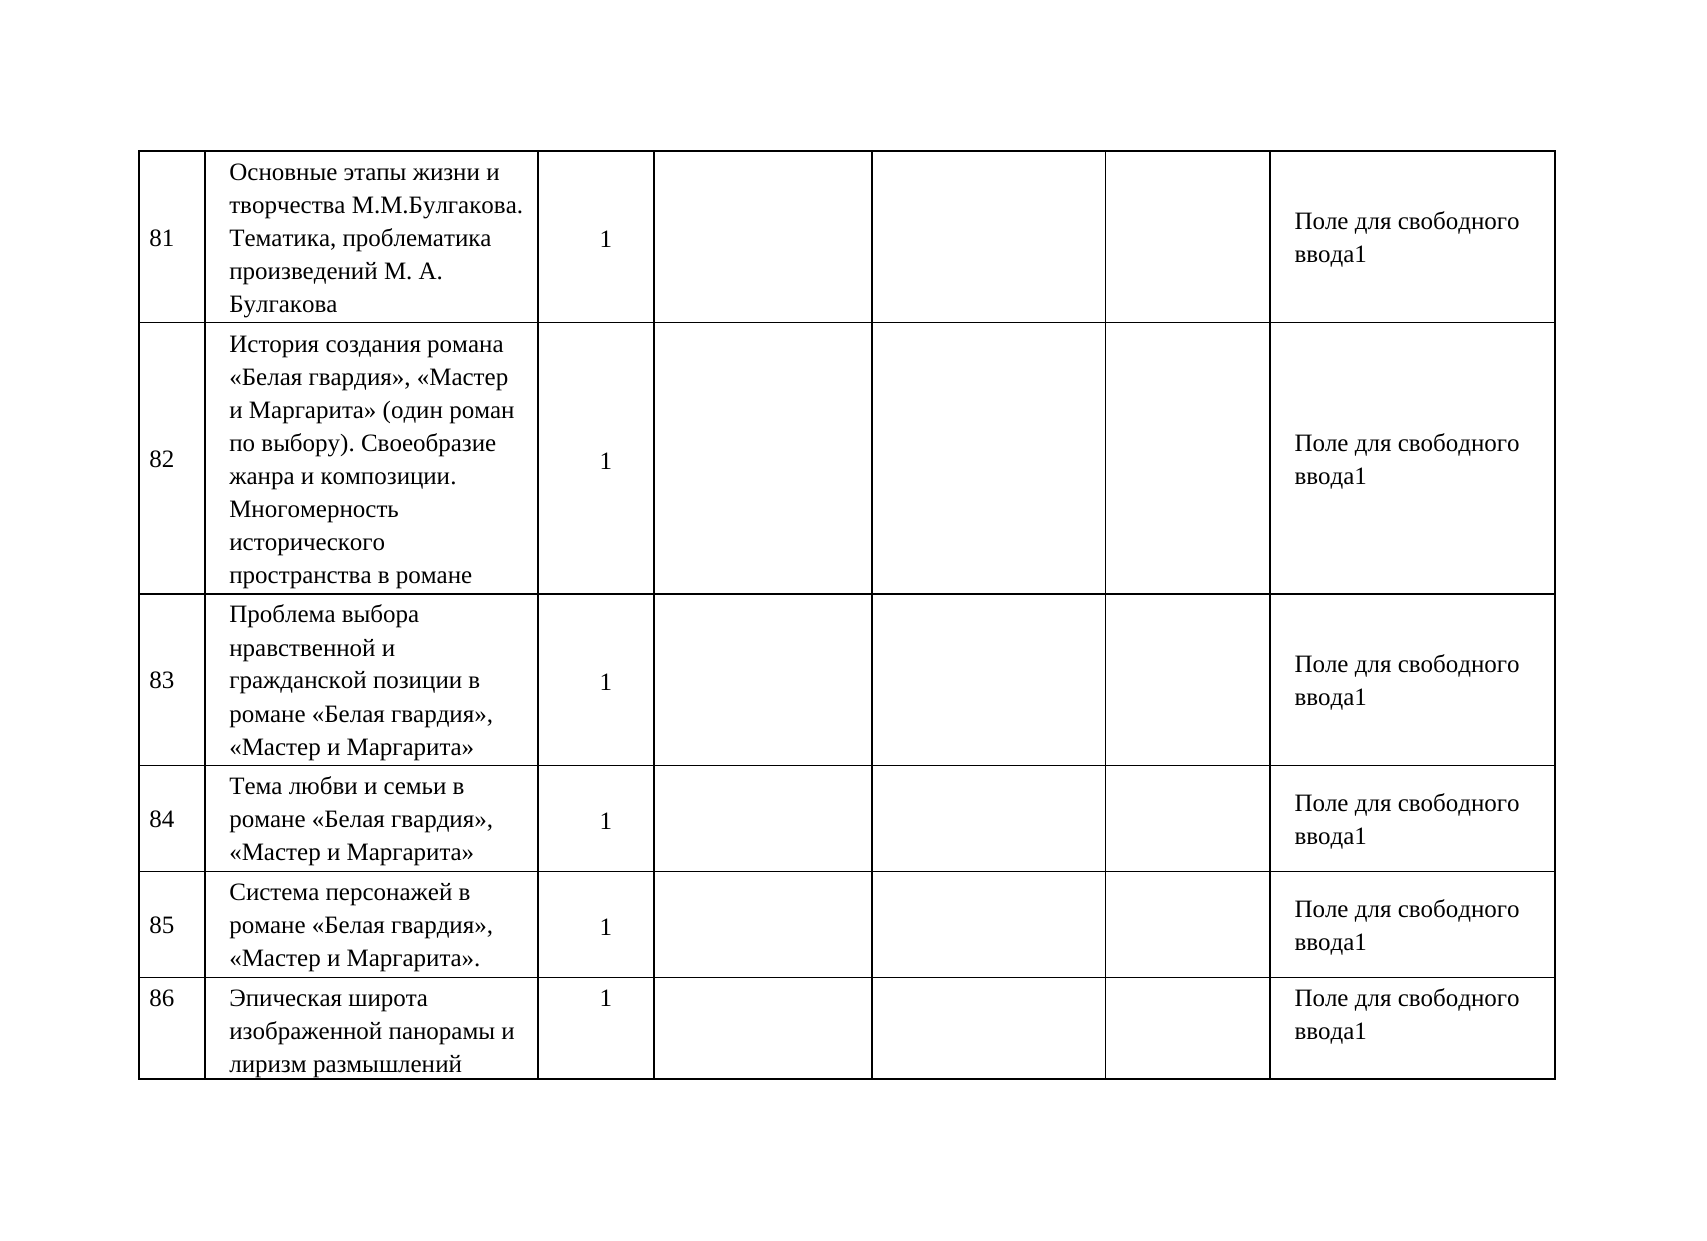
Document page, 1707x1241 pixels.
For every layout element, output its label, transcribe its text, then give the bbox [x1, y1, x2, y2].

table_cell Поле для свободного ввода1 [1271, 323, 1554, 593]
table_cell Поле для свободного ввода1 [1271, 595, 1554, 765]
table_cell 84 [140, 766, 204, 871]
table_cell [1106, 766, 1269, 871]
table_cell [873, 766, 1105, 871]
table_cell [655, 978, 871, 1078]
table_cell 1 [539, 766, 653, 871]
table_cell [1106, 595, 1269, 765]
table_cell История создания романа «Белая гвардия», «Мастер и Маргарита» (один роман по выбору). Своеобразие жанра и композиции. Многомерность исторического пространства в романе [206, 323, 537, 593]
table_cell 86 [140, 978, 204, 1078]
table_cell 85 [140, 872, 204, 976]
table_cell 1 [539, 152, 653, 322]
table_cell [873, 595, 1105, 765]
table_cell Тема любви и семьи в романе «Белая гвардия», «Мастер и Маргарита» [206, 766, 537, 871]
table_cell [655, 323, 871, 593]
table_cell [1106, 152, 1269, 322]
table_cell Поле для свободного ввода1 [1271, 152, 1554, 322]
table_cell [873, 152, 1105, 322]
table_cell Поле для свободного ввода1 [1271, 766, 1554, 871]
table_cell Проблема выбора нравственной и гражданской позиции в романе «Белая гвардия», «Мастер и Маргарита» [206, 595, 537, 765]
table_cell [873, 323, 1105, 593]
table_cell [1106, 323, 1269, 593]
table_cell Поле для свободного ввода1 [1271, 978, 1554, 1078]
table_cell 82 [140, 323, 204, 593]
table_cell 1 [539, 872, 653, 976]
table_cell 81 [140, 152, 204, 322]
table_cell [655, 766, 871, 871]
table_cell Эпическая широта изображенной панорамы и лиризм размышлений [206, 978, 537, 1078]
table_cell [873, 978, 1105, 1078]
table_cell [655, 872, 871, 976]
table_cell [655, 595, 871, 765]
table_cell [1106, 872, 1269, 976]
table_cell [873, 872, 1105, 976]
table_cell Основные этапы жизни и творчества М.М.Булгакова. Тематика, проблематика произведений М. А. Булгакова [206, 152, 537, 322]
table_cell 83 [140, 595, 204, 765]
table_cell [655, 152, 871, 322]
table_cell 1 [539, 978, 653, 1078]
table_cell [1106, 978, 1269, 1078]
table_cell 1 [539, 595, 653, 765]
table_cell 1 [539, 323, 653, 593]
table_cell Система персонажей в романе «Белая гвардия», «Мастер и Маргарита». [206, 872, 537, 976]
table_cell Поле для свободного ввода1 [1271, 872, 1554, 976]
